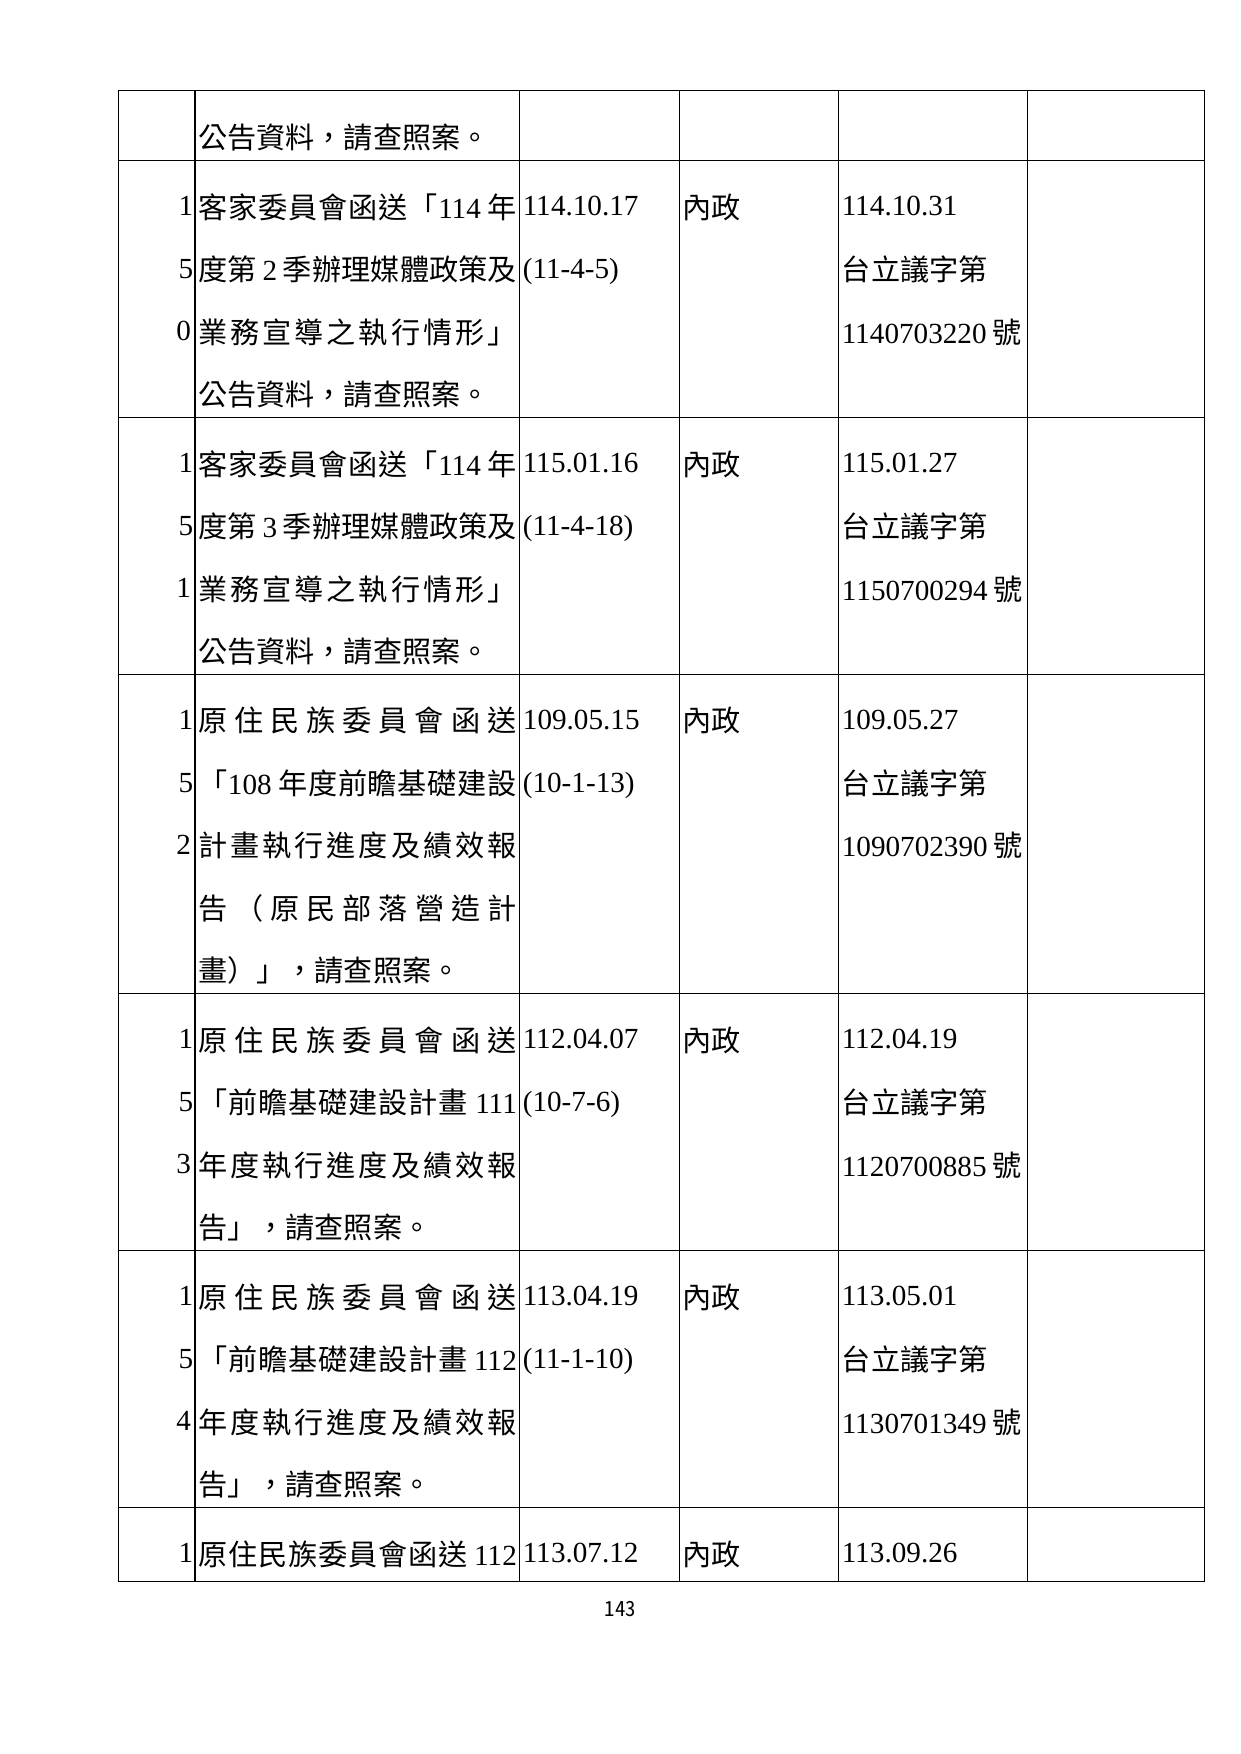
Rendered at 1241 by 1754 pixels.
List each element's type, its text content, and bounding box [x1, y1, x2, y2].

table_cell 客家委員會函送「114年度第3季辦理媒體政策及業務宣導之執行情形」公告資料，請查照案。 [196, 418, 519, 673]
table_cell [119, 161, 194, 417]
table_cell 113.04.19 (11-1-10) [520, 1251, 679, 1507]
table_cell [119, 994, 194, 1250]
table_cell 內政 [680, 1251, 838, 1507]
table_cell 內政 [680, 994, 838, 1250]
table_cell 原住民族委員會函送112 [196, 1508, 519, 1581]
table_cell [1028, 418, 1204, 673]
table_cell 113.07.12 [520, 1508, 679, 1581]
table_cell [119, 675, 194, 993]
table_cell [119, 418, 194, 673]
table_cell 112.04.19 台立議字第1120700885號 [839, 994, 1027, 1250]
table_cell [839, 91, 1027, 160]
table_cell [1028, 1508, 1204, 1581]
table_cell 109.05.27 台立議字第1090702390號 [839, 675, 1027, 993]
table_cell 客家委員會函送「114年度第2季辦理媒體政策及業務宣導之執行情形」公告資料，請查照案。 [196, 161, 519, 417]
table_cell [1028, 675, 1204, 993]
table_cell [520, 91, 679, 160]
table_cell 114.10.31 台立議字第1140703220號 [839, 161, 1027, 417]
table_cell [1028, 161, 1204, 417]
table_cell 113.09.26 [839, 1508, 1027, 1581]
table_cell [1028, 994, 1204, 1250]
table_cell 109.05.15 (10-1-13) [520, 675, 679, 993]
table_cell [119, 1508, 194, 1581]
table_cell 內政 [680, 675, 838, 993]
table_cell [1028, 1251, 1204, 1507]
table_cell 113.05.01 台立議字第1130701349號 [839, 1251, 1027, 1507]
table_cell [119, 1251, 194, 1507]
table_cell 115.01.27 台立議字第1150700294號 [839, 418, 1027, 673]
table_cell 內政 [680, 418, 838, 673]
table_cell 內政 [680, 1508, 838, 1581]
table_cell 原住民族委員會函送「前瞻基礎建設計畫111年度執行進度及績效報告」，請查照案。 [196, 994, 519, 1250]
table_cell 114.10.17 (11-4-5) [520, 161, 679, 417]
table_cell [680, 91, 838, 160]
table_cell [1028, 91, 1204, 160]
table_cell 原住民族委員會函送「108年度前瞻基礎建設計畫執行進度及績效報告（原民部落營造計畫）」，請查照案。 [196, 675, 519, 993]
table_cell 內政 [680, 161, 838, 417]
table_cell 115.01.16 (11-4-18) [520, 418, 679, 673]
table_cell 公告資料，請查照案。 [196, 91, 519, 160]
table_cell 原住民族委員會函送「前瞻基礎建設計畫112年度執行進度及績效報告」，請查照案。 [196, 1251, 519, 1507]
table_cell 112.04.07 (10-7-6) [520, 994, 679, 1250]
table_cell [119, 91, 194, 160]
